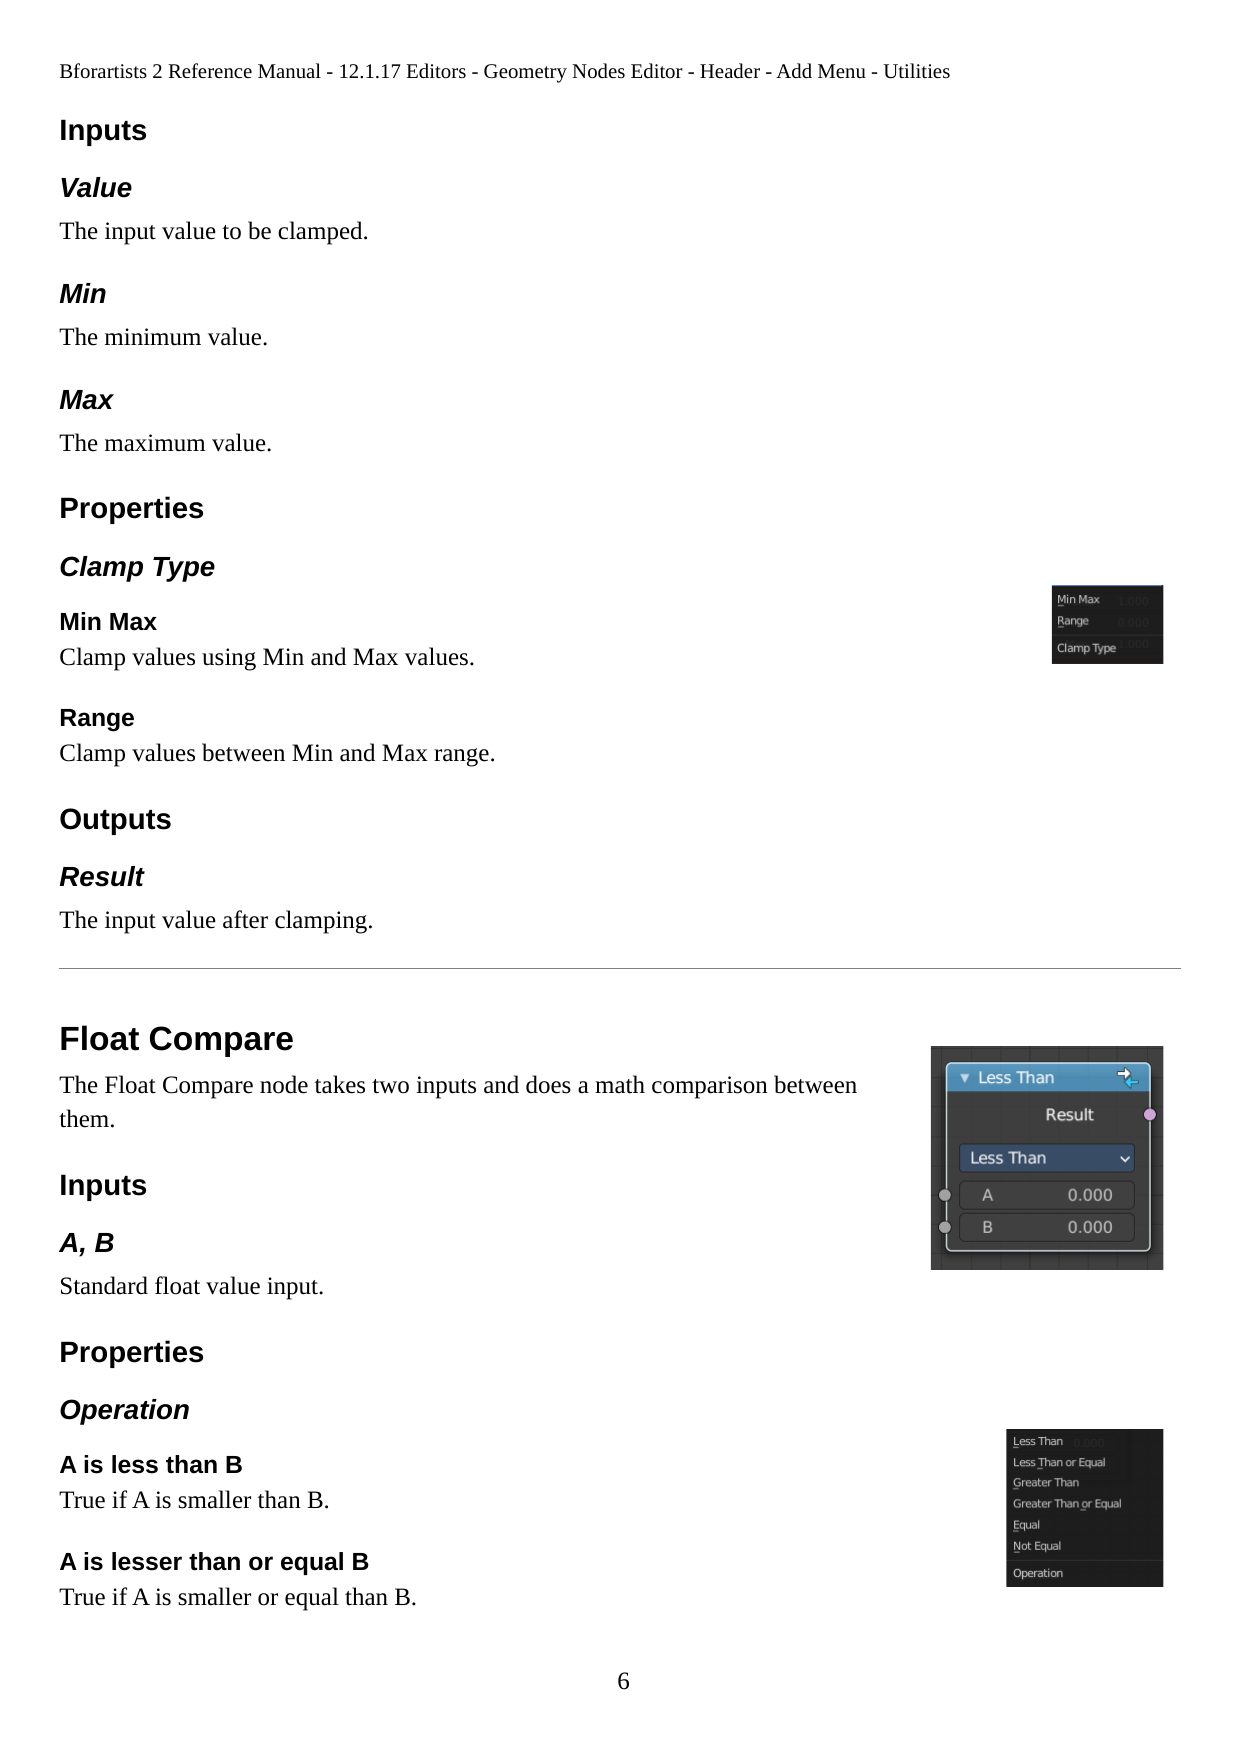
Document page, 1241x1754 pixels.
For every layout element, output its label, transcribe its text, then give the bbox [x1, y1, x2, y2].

picture [1006, 1429, 1164, 1587]
text True if A is smaller than B. [59, 1485, 1006, 1514]
picture [930, 1046, 1164, 1270]
subtitle Properties [59, 491, 1181, 525]
text The input value to be clamped. [59, 216, 1181, 244]
subtitle Range [59, 703, 1181, 732]
subtitle Result [59, 860, 1181, 892]
subtitle Min [59, 277, 1181, 309]
text Clamp values between Min and Max range. [59, 738, 1181, 767]
text True if A is smaller or equal than B. [59, 1582, 1181, 1610]
subtitle [1164, 607, 1181, 635]
subtitle Outputs [59, 802, 1181, 835]
text Standard float value input. [59, 1271, 1181, 1300]
subtitle [1164, 1451, 1181, 1479]
subtitle Clamp Type [59, 550, 1181, 582]
text The Float Compare node takes two inputs and does a math comparison between them. [59, 1070, 930, 1133]
text The maximum value. [59, 428, 1181, 456]
subtitle Value [59, 171, 1181, 203]
subtitle A is lesser than or equal B [59, 1547, 1006, 1575]
subtitle Float Compare [59, 1019, 1181, 1057]
subtitle A, B [59, 1227, 930, 1259]
subtitle Inputs [59, 1168, 930, 1202]
picture [1051, 585, 1164, 664]
subtitle Max [59, 383, 1181, 415]
text The input value after clamping. [59, 905, 1181, 933]
subtitle A is less than B [59, 1451, 1006, 1479]
subtitle Min Max [59, 607, 1051, 635]
text Clamp values using Min and Max values. [59, 642, 1181, 670]
text The minimum value. [59, 322, 1181, 350]
subtitle Operation [59, 1394, 1181, 1426]
subtitle [1164, 1168, 1181, 1202]
subtitle Properties [59, 1335, 1181, 1369]
subtitle Inputs [59, 113, 1181, 146]
subtitle [1164, 1227, 1181, 1259]
